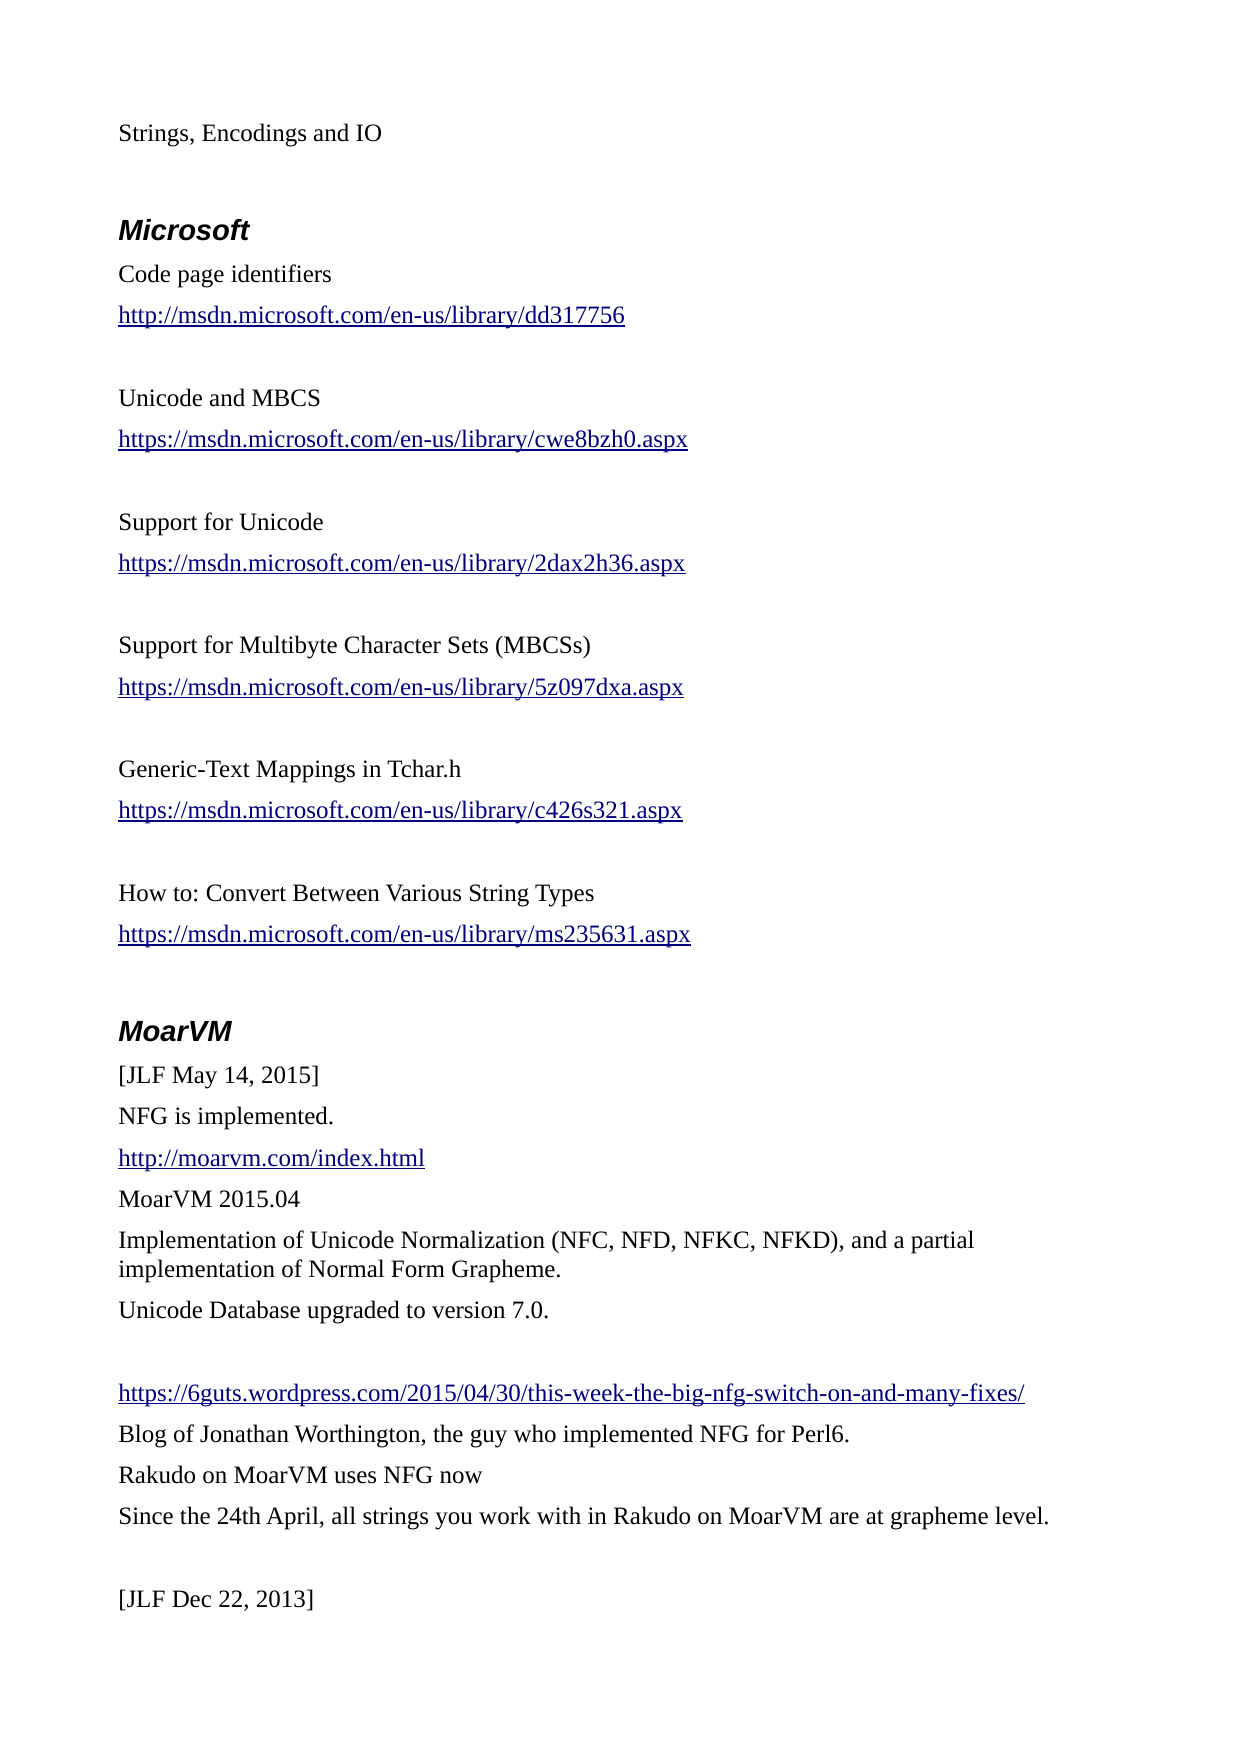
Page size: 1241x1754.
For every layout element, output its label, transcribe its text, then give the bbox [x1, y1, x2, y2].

text Unicode and MBCS [118, 383, 1122, 412]
text MoarVM 2015.04 [118, 1184, 1122, 1213]
text Support for Multibyte Character Sets (MBCSs) [118, 630, 1122, 659]
text https://msdn.microsoft.com/en-us/library/cwe8bzh0.aspx [118, 424, 1122, 453]
text How to: Convert Between Various String Types [118, 878, 1122, 907]
subtitle Microsoft [118, 213, 1122, 247]
text https://msdn.microsoft.com/en-us/library/c426s321.aspx [118, 795, 1122, 824]
text [JLF Dec 22, 2013] [118, 1584, 1122, 1613]
text http://msdn.microsoft.com/en-us/library/dd317756 [118, 300, 1122, 329]
text Support for Unicode [118, 507, 1122, 535]
text Generic-Text Mappings in Tchar.h [118, 754, 1122, 783]
subtitle MoarVM [118, 1014, 1122, 1048]
text https://msdn.microsoft.com/en-us/library/ms235631.aspx [118, 919, 1122, 948]
text Since the 24th April, all strings you work with in Rakudo on MoarVM are at grapheme level. [118, 1501, 1122, 1530]
text https://msdn.microsoft.com/en-us/library/2dax2h36.aspx [118, 548, 1122, 577]
text http://moarvm.com/index.html [118, 1143, 1122, 1171]
text Strings, Encodings and IO [118, 118, 1122, 147]
text [JLF May 14, 2015] [118, 1060, 1122, 1089]
text Implementation of Unicode Normalization (NFC, NFD, NFKC, NFKD), and a partial implementation of Normal Form Grapheme. [118, 1225, 1122, 1283]
text https://6guts.wordpress.com/2015/04/30/this-week-the-big-nfg-switch-on-and-many-fixes/ [118, 1378, 1122, 1406]
text https://msdn.microsoft.com/en-us/library/5z097dxa.aspx [118, 672, 1122, 700]
text Blog of Jonathan Worthington, the guy who implemented NFG for Perl6. [118, 1419, 1122, 1448]
text NFG is implemented. [118, 1101, 1122, 1130]
text Code page identifiers [118, 259, 1122, 288]
text Rakudo on MoarVM uses NFG now [118, 1460, 1122, 1489]
text Unicode Database upgraded to version 7.0. [118, 1295, 1122, 1324]
